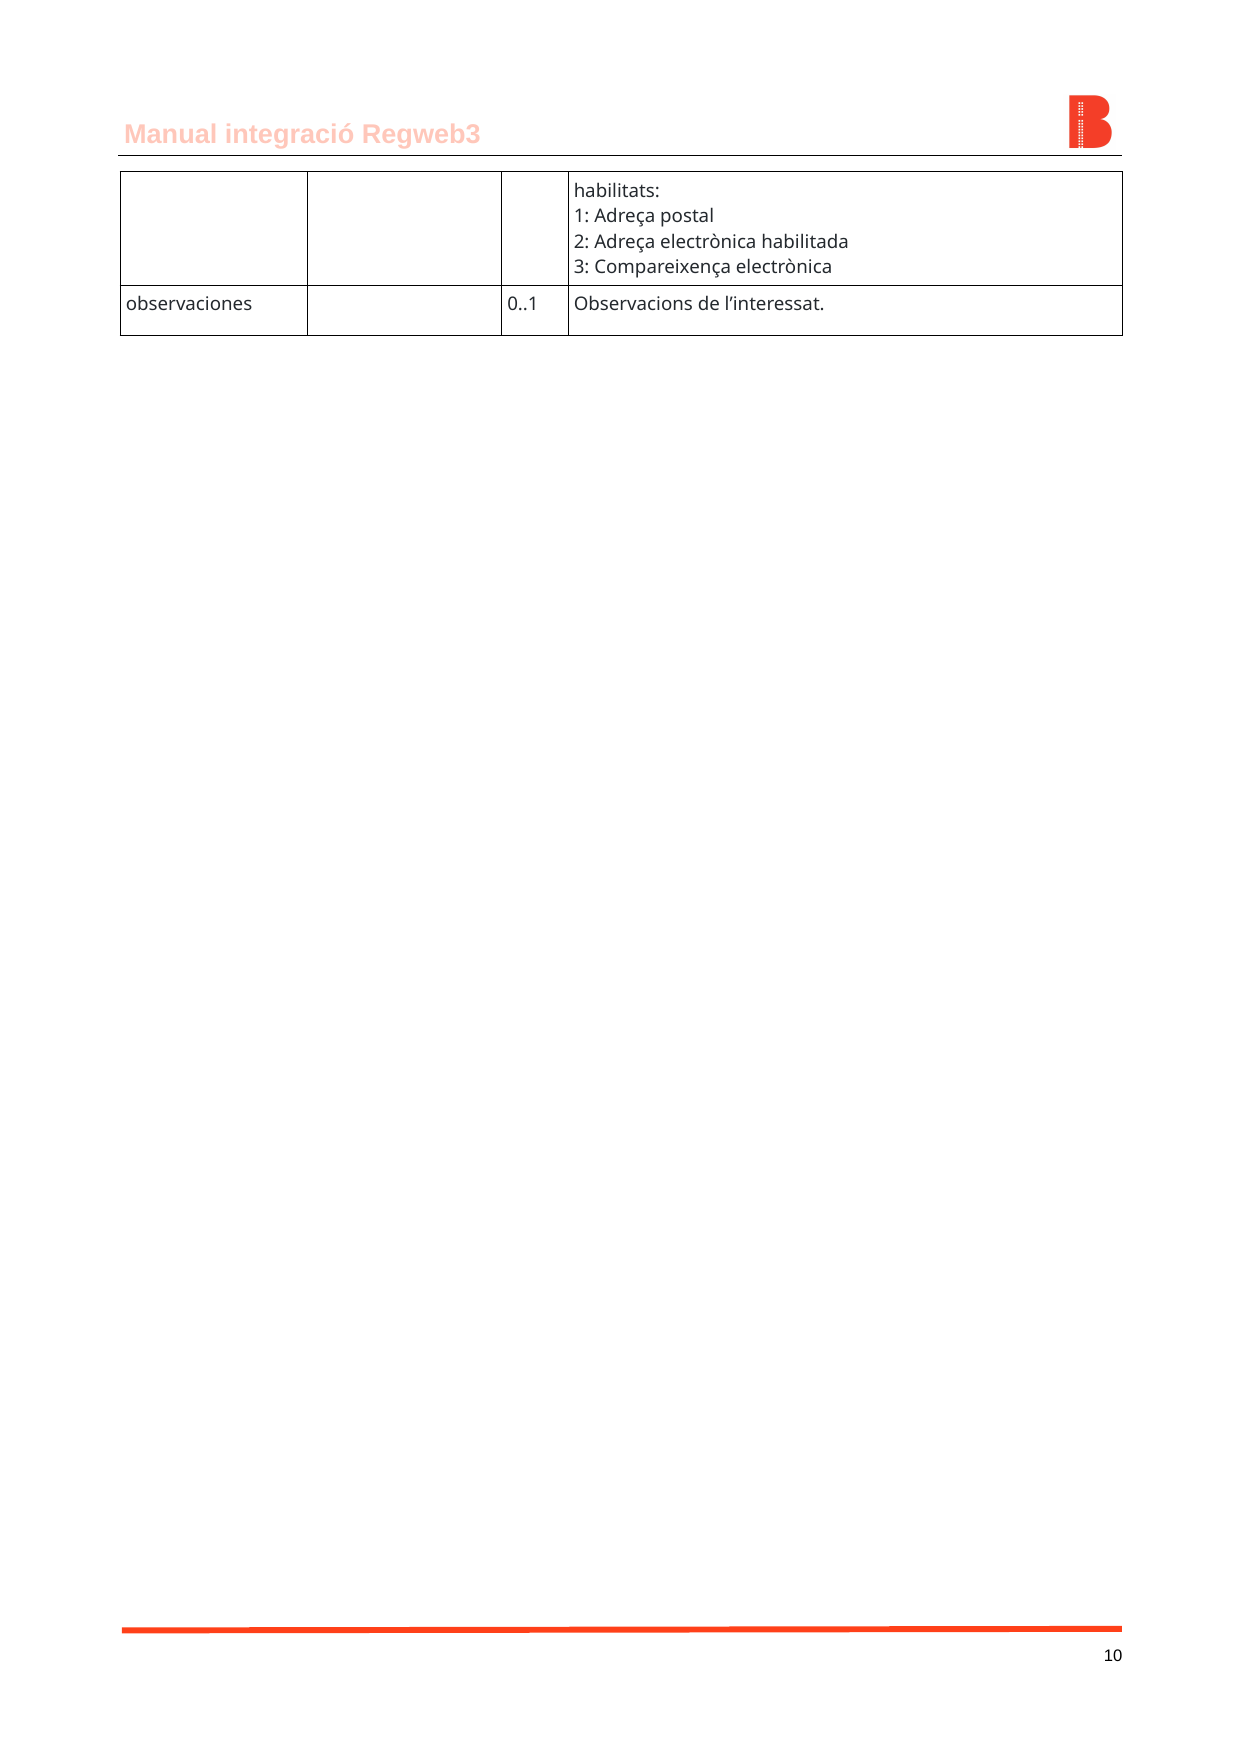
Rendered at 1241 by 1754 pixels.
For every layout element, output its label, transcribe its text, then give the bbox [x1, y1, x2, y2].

table_cell habilitats: 1: Adreça postal 2: Adreça electrònica habilitada 3: Compareixença electrònica [569, 172, 1122, 285]
table_cell [308, 286, 501, 334]
table_cell 0..1 [502, 286, 568, 334]
table_cell observaciones [121, 286, 307, 334]
table_cell [308, 172, 501, 285]
picture [1063, 94, 1117, 150]
table_cell Observacions de l’interessat. [569, 286, 1122, 334]
table_cell [121, 172, 307, 285]
table_cell [502, 172, 568, 285]
